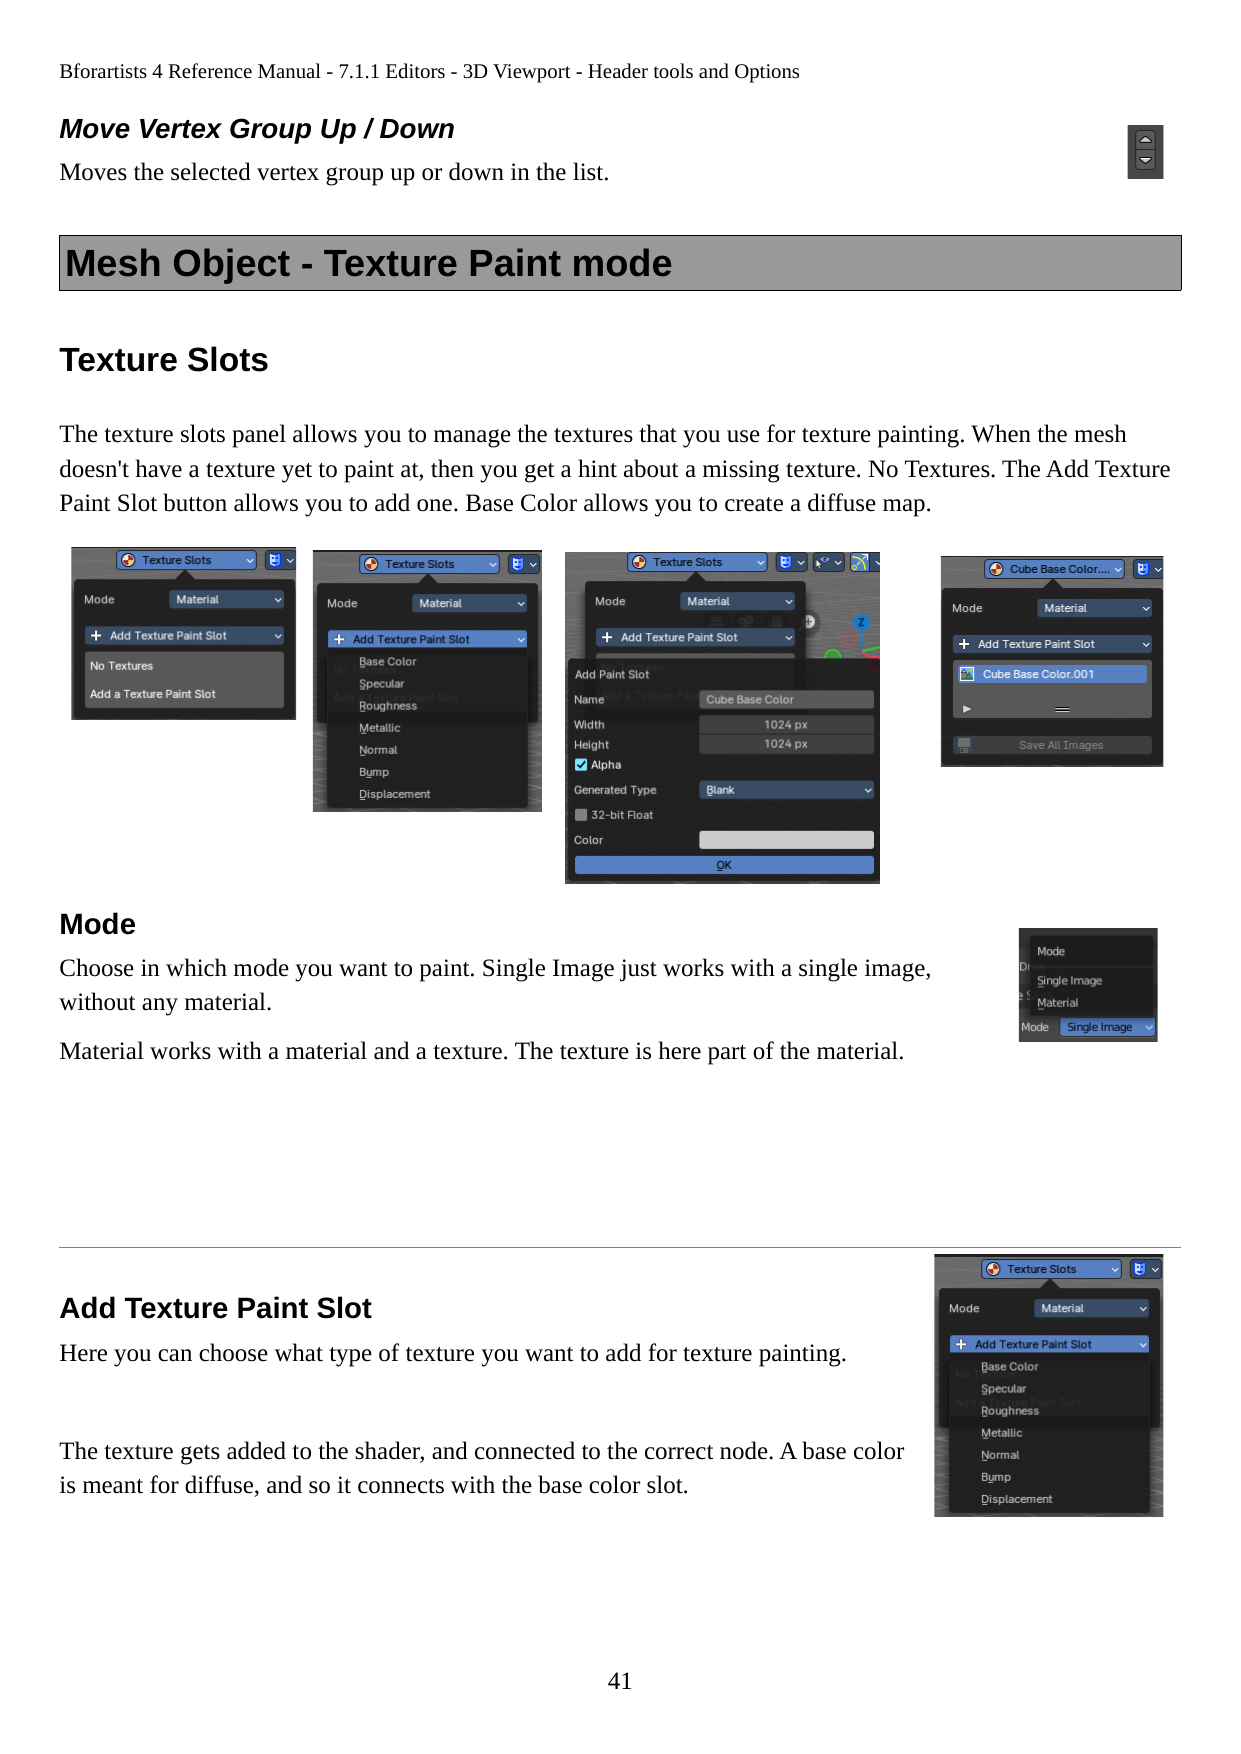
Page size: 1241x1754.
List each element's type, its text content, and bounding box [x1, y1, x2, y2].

picture [940, 556, 1164, 767]
text Choose in which mode you want to paint. Single Image just works with a single image, without any material. [59, 953, 1018, 1016]
text The texture slots panel allows you to manage the textures that you use for texture painting. When the mesh doesn't have a texture yet to paint at, then you get a hint about a missing texture. No Textures. The Add Texture Paint Slot button allows you to add one. Base Color allows you to create a diffuse map. [59, 419, 1181, 517]
picture [1018, 928, 1158, 1042]
text Moves the selected vertex group up or down in the list. [59, 157, 1181, 186]
picture [71, 547, 297, 720]
subtitle Mode [59, 907, 1181, 940]
text Here you can choose what type of texture you want to add for texture painting. [59, 1338, 934, 1366]
subtitle [1164, 1291, 1181, 1325]
subtitle Texture Slots [59, 340, 1181, 378]
picture [1127, 125, 1164, 179]
picture [565, 552, 880, 884]
text Material works with a material and a texture. The texture is here part of the material. [59, 1036, 1181, 1065]
table_header Mesh Object - Texture Paint mode [60, 236, 1181, 290]
picture [312, 550, 542, 812]
subtitle Move Vertex Group Up / Down [59, 113, 1181, 144]
subtitle Add Texture Paint Slot [59, 1291, 934, 1325]
text The texture gets added to the shader, and connected to the correct node. A base color is meant for diffuse, and so it connects with the base color slot. [59, 1436, 934, 1499]
picture [934, 1254, 1164, 1517]
